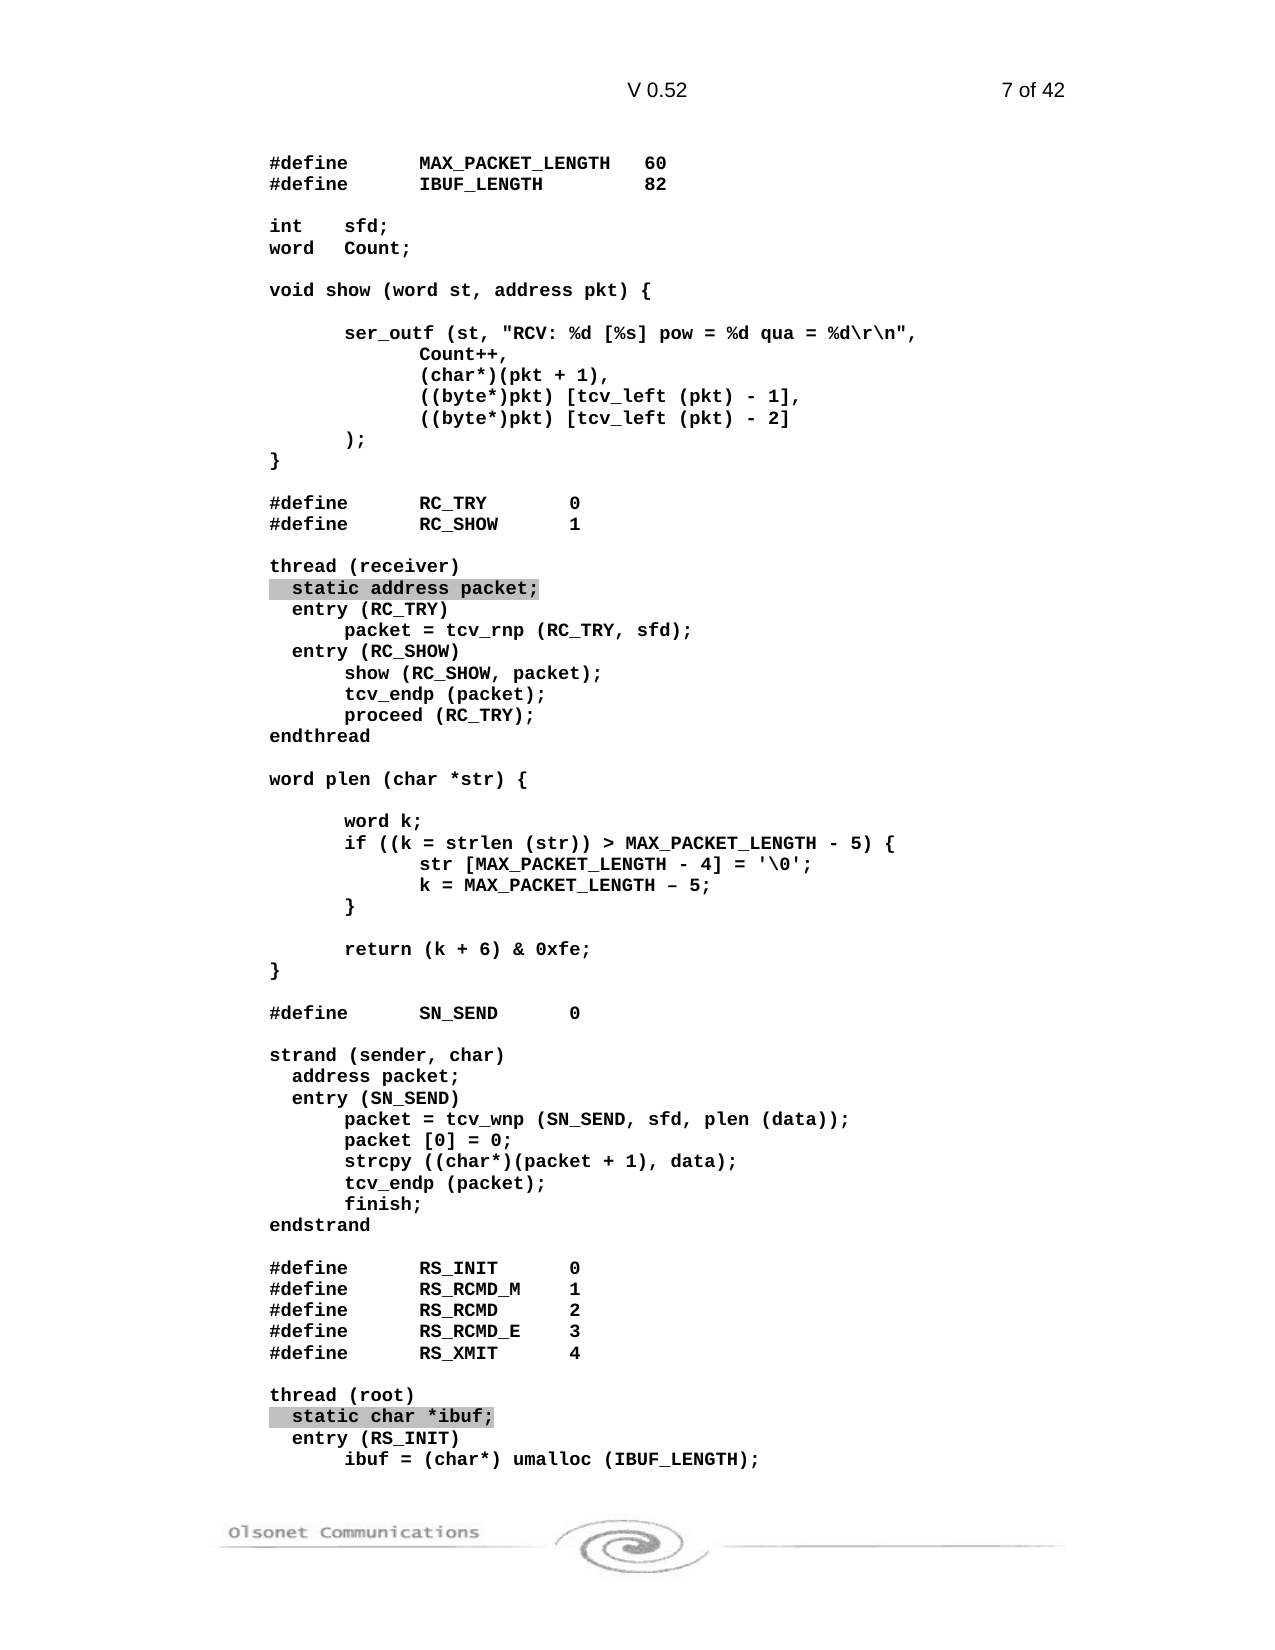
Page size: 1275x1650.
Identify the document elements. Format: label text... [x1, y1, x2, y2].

text ser_outf (st, "RCV: %d [%s] pow = %d qua = %d\r\n", [269, 323, 1065, 345]
text return (k + 6) & 0xfe; [269, 940, 1065, 961]
text show (RC_SHOW, packet); [269, 663, 1065, 685]
text entry (RC_SHOW) [269, 642, 1065, 663]
text word plen (char *str) { [269, 770, 1065, 791]
text #define MAX_PACKET_LENGTH 60 [269, 153, 1065, 175]
text ((byte*)pkt) [tcv_left (pkt) - 1], [269, 387, 1065, 408]
text static char *ibuf; [269, 1407, 1065, 1428]
text thread (root) [269, 1386, 1065, 1407]
text tcv_endp (packet); [269, 1173, 1065, 1195]
text address packet; [269, 1067, 1065, 1088]
text (char*)(pkt + 1), [269, 366, 1065, 387]
text #define RS_XMIT 4 [269, 1343, 1065, 1365]
text #define RS_RCMD_E 3 [269, 1322, 1065, 1343]
text word k; [269, 812, 1065, 833]
text packet = tcv_rnp (RC_TRY, sfd); [269, 621, 1065, 642]
text static address packet; [269, 578, 1065, 600]
text #define SN_SEND 0 [269, 1003, 1065, 1025]
text endthread [269, 727, 1065, 748]
text #define RS_INIT 0 [269, 1258, 1065, 1280]
text ((byte*)pkt) [tcv_left (pkt) - 2] [269, 408, 1065, 430]
text #define RS_RCMD 2 [269, 1301, 1065, 1322]
text thread (receiver) [269, 557, 1065, 578]
text } [269, 897, 1065, 918]
text strcpy ((char*)(packet + 1), data); [269, 1152, 1065, 1173]
text } [269, 961, 1065, 982]
picture [210, 1504, 1065, 1596]
text entry (RC_TRY) [269, 600, 1065, 621]
text tcv_endp (packet); [269, 685, 1065, 706]
text proceed (RC_TRY); [269, 706, 1065, 727]
text packet = tcv_wnp (SN_SEND, sfd, plen (data)); [269, 1110, 1065, 1131]
text Count++, [269, 345, 1065, 366]
text k = MAX_PACKET_LENGTH – 5; [269, 876, 1065, 897]
text #define RC_SHOW 1 [269, 515, 1065, 536]
text strand (sender, char) [269, 1046, 1065, 1067]
text endstrand [269, 1216, 1065, 1237]
text #define RC_TRY 0 [269, 493, 1065, 515]
text word Count; [269, 238, 1065, 260]
text } [269, 451, 1065, 472]
text void show (word st, address pkt) { [269, 281, 1065, 302]
text finish; [269, 1195, 1065, 1216]
text #define RS_RCMD_M 1 [269, 1280, 1065, 1301]
text entry (SN_SEND) [269, 1088, 1065, 1110]
text int sfd; [269, 217, 1065, 238]
text if ((k = strlen (str)) > MAX_PACKET_LENGTH - 5) { [269, 833, 1065, 855]
text ); [269, 430, 1065, 451]
text #define IBUF_LENGTH 82 [269, 175, 1065, 196]
text entry (RS_INIT) [269, 1428, 1065, 1450]
text packet [0] = 0; [269, 1131, 1065, 1152]
text ibuf = (char*) umalloc (IBUF_LENGTH); [269, 1450, 1065, 1471]
text str [MAX_PACKET_LENGTH - 4] = '\0'; [269, 855, 1065, 876]
